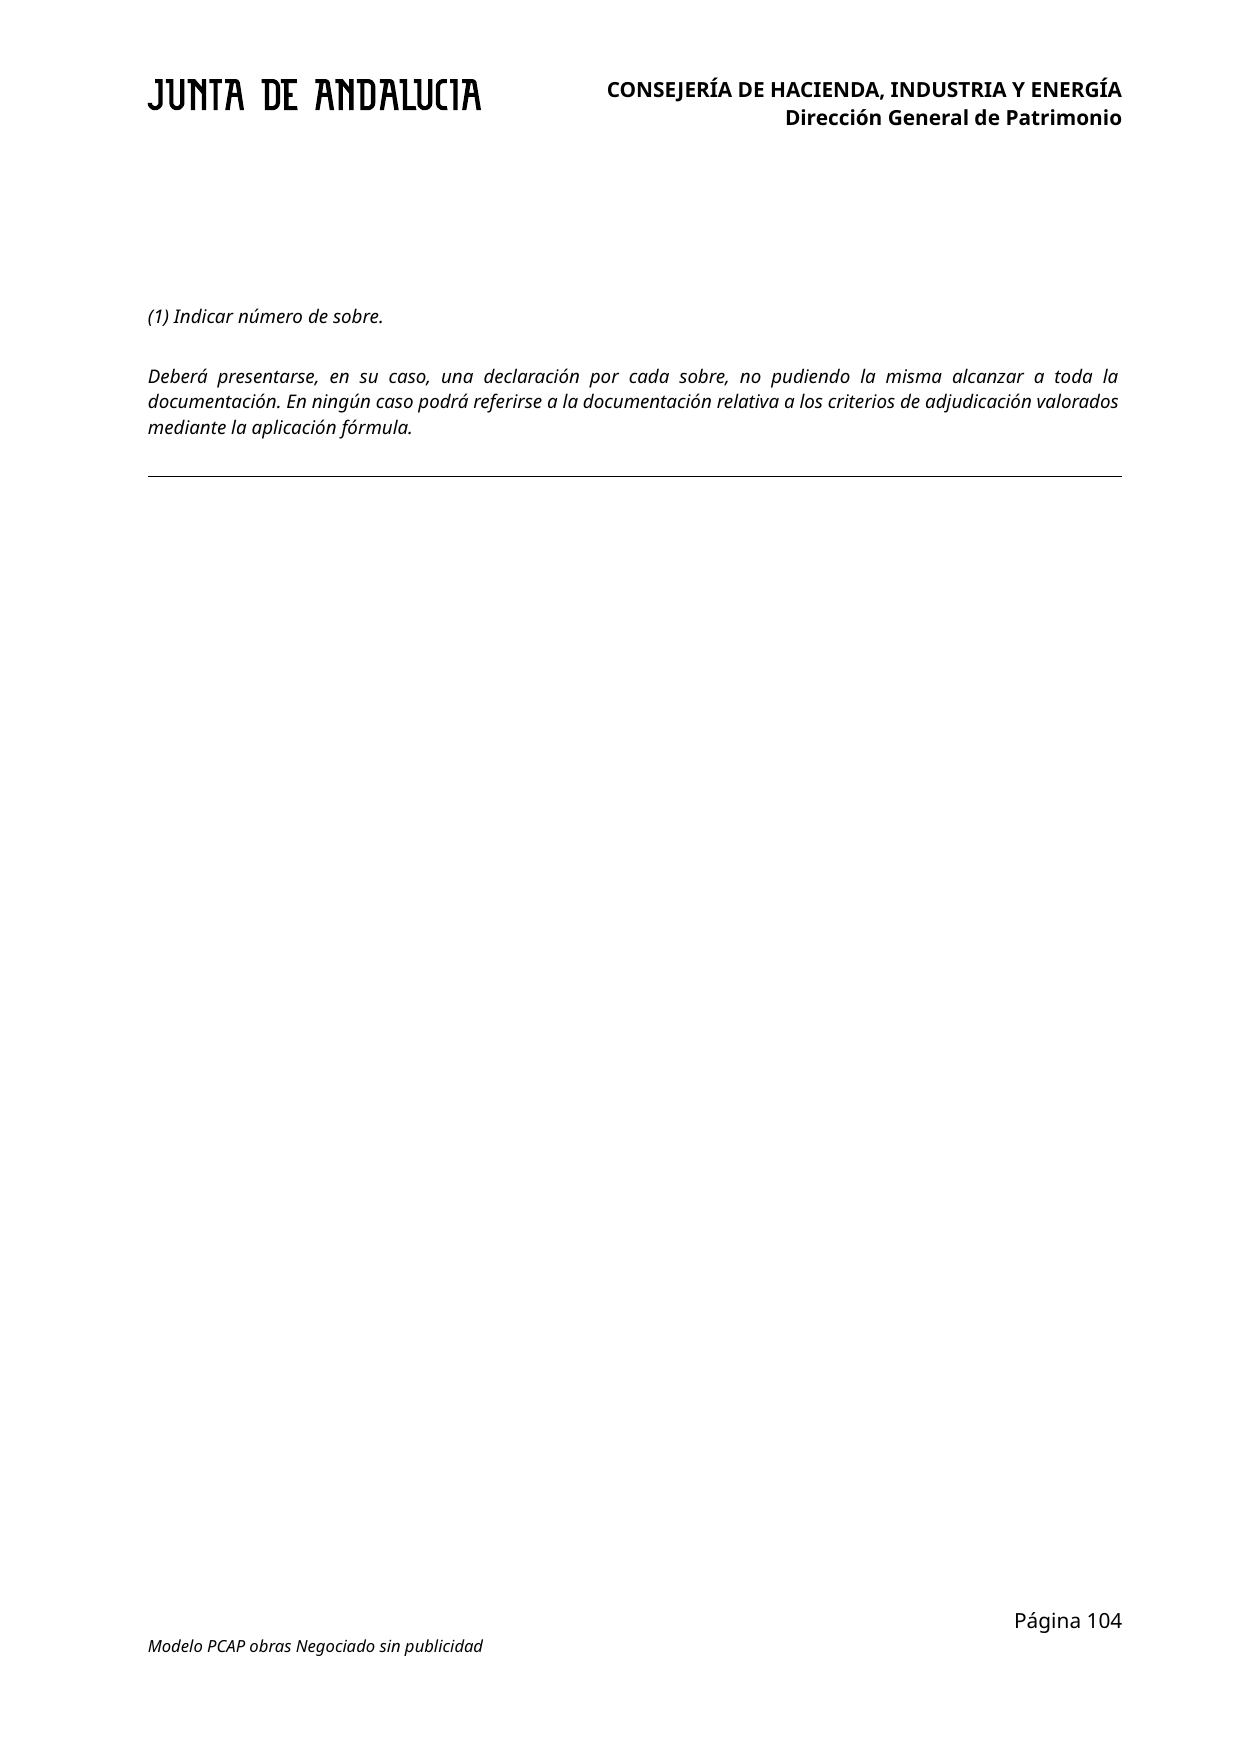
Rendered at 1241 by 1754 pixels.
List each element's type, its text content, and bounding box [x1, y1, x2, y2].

text (1) Indicar número de sobre. [148, 304, 1122, 329]
text Deberá presentarse, en su caso, una declaración por cada sobre, no pudiendo la misma alcanzar a toda la documentación. En ningún caso podrá referirse a la documentación relativa a los criterios de adjudicación valorados mediante la aplicación fórmula. [148, 363, 1122, 440]
